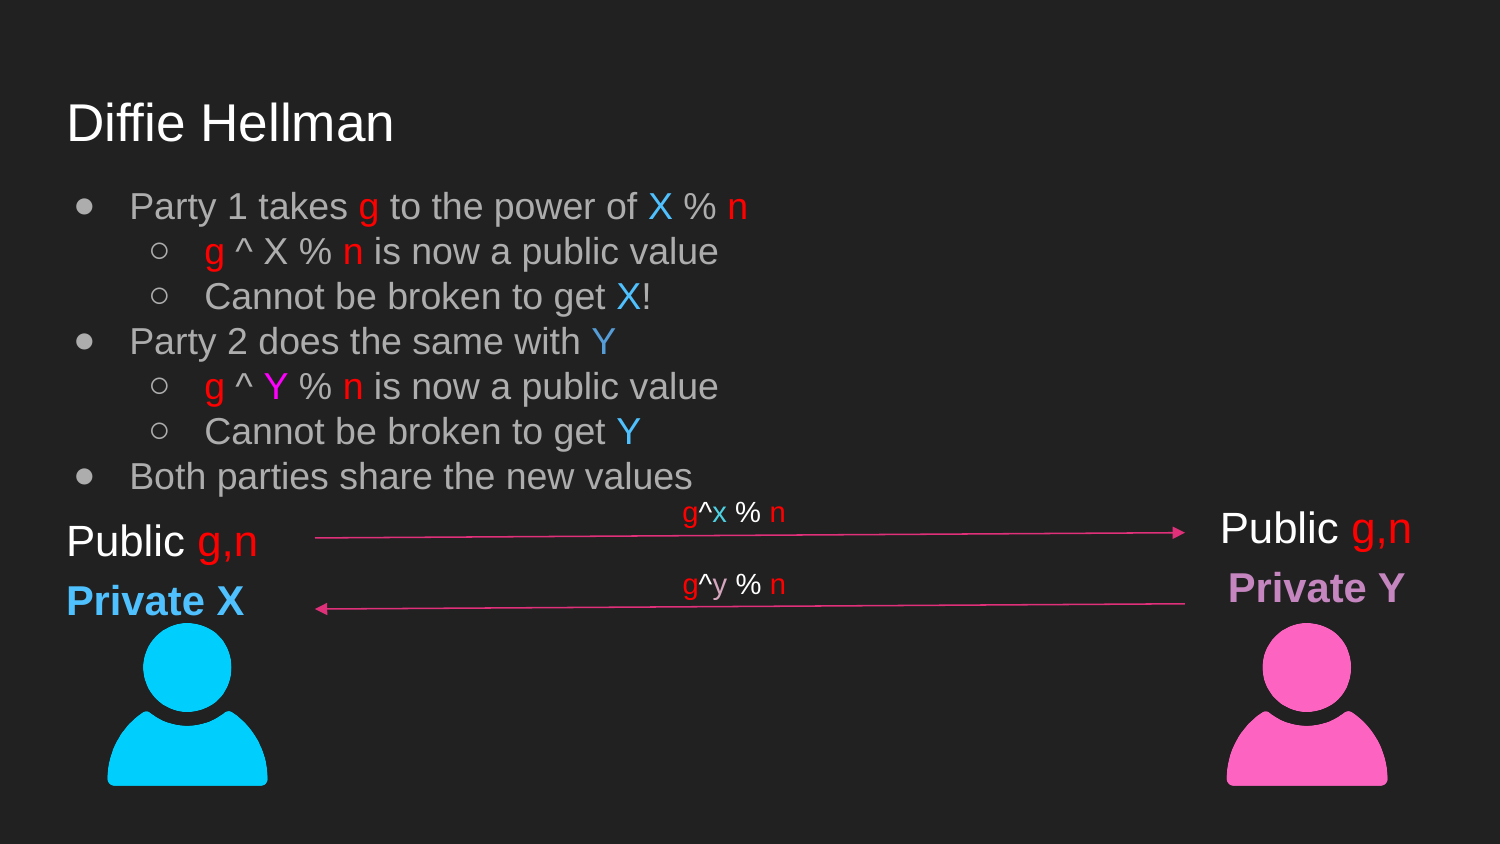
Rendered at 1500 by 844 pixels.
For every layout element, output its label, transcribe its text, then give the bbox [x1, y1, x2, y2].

picture [85, 596, 295, 807]
text_box Private X [51, 558, 542, 635]
text_box Party 1 takes g to the power of X % n g ^ X % n is now a public value Cannot be broken to get X! Party 2 does the same with Y g ^ Y % n is now a public value Cannot be broken to get Y Both parties share the new values [39, 166, 1160, 498]
picture [1204, 596, 1415, 807]
text_box Public g,n [51, 498, 329, 573]
title Diffie Hellman [51, 72, 1449, 167]
text_box g^y % n [667, 550, 1160, 616]
text_box g^x % n [667, 478, 826, 544]
text_box Private Y [1212, 561, 1423, 622]
text_box Public g,n [1204, 485, 1483, 561]
